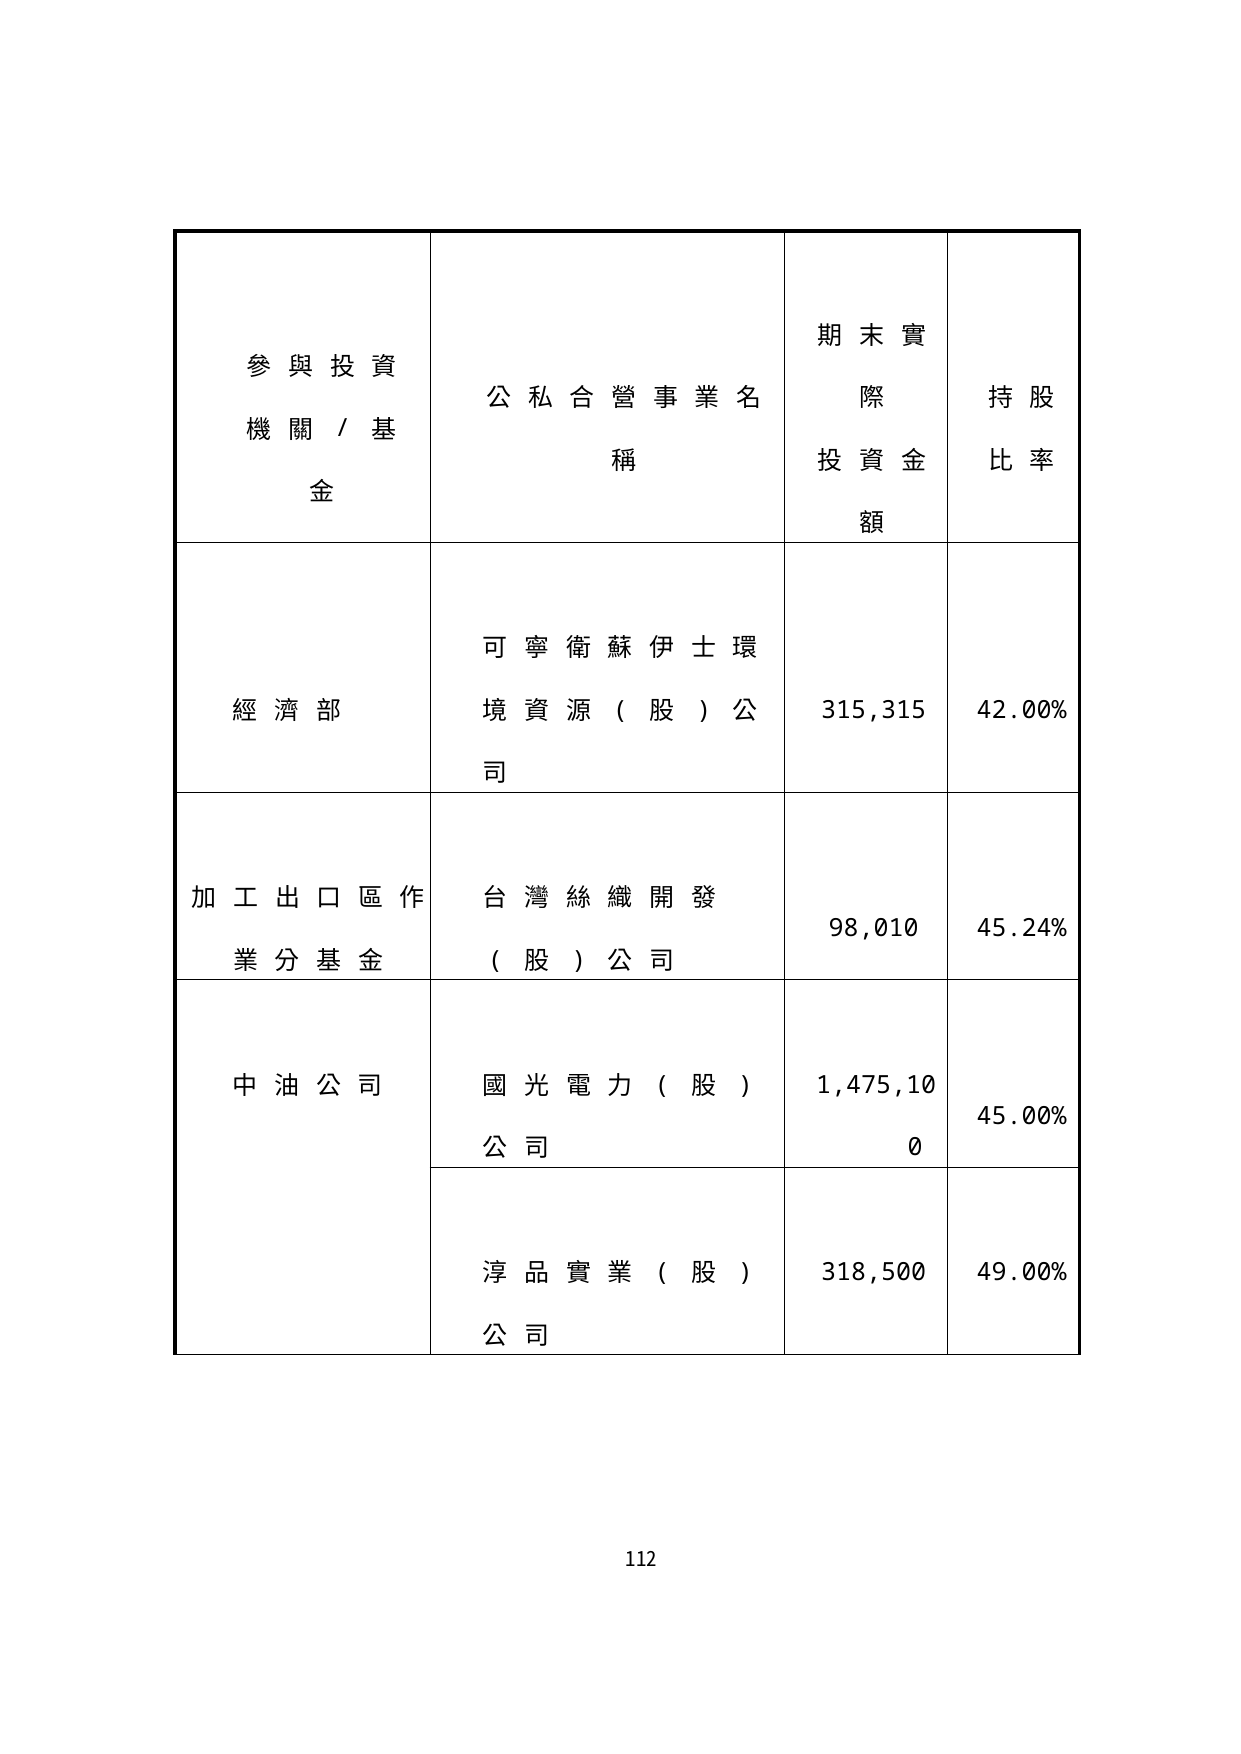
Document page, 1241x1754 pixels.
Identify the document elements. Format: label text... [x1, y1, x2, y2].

table_cell 加工出口區作業分基金 [177, 793, 430, 979]
table_cell 中油公司 [177, 980, 430, 1354]
table_cell 49.00% [948, 1168, 1078, 1354]
table_header 持股比率 [948, 233, 1078, 542]
table_cell 可寧衛蘇伊士環境資源(股)公司 [431, 543, 784, 792]
table_cell 國光電力(股)公司 [431, 980, 784, 1167]
table_cell 1,475,100 [785, 980, 947, 1167]
table_header 期末實際 投資金額 [785, 233, 947, 542]
table_cell 45.24% [948, 793, 1078, 979]
table_cell 318,500 [785, 1168, 947, 1354]
table_cell 淳品實業(股)公司 [431, 1168, 784, 1354]
table_header 公私合營事業名稱 [431, 233, 784, 542]
table_cell 42.00% [948, 543, 1078, 792]
table_cell 315,315 [785, 543, 947, 792]
table_cell 98,010 [785, 793, 947, 979]
table_cell 台灣絲織開發(股)公司 [431, 793, 784, 979]
table_cell 45.00% [948, 980, 1078, 1167]
table_cell 經濟部 [177, 543, 430, 792]
table_header 參與投資機關/基金 [177, 233, 430, 542]
